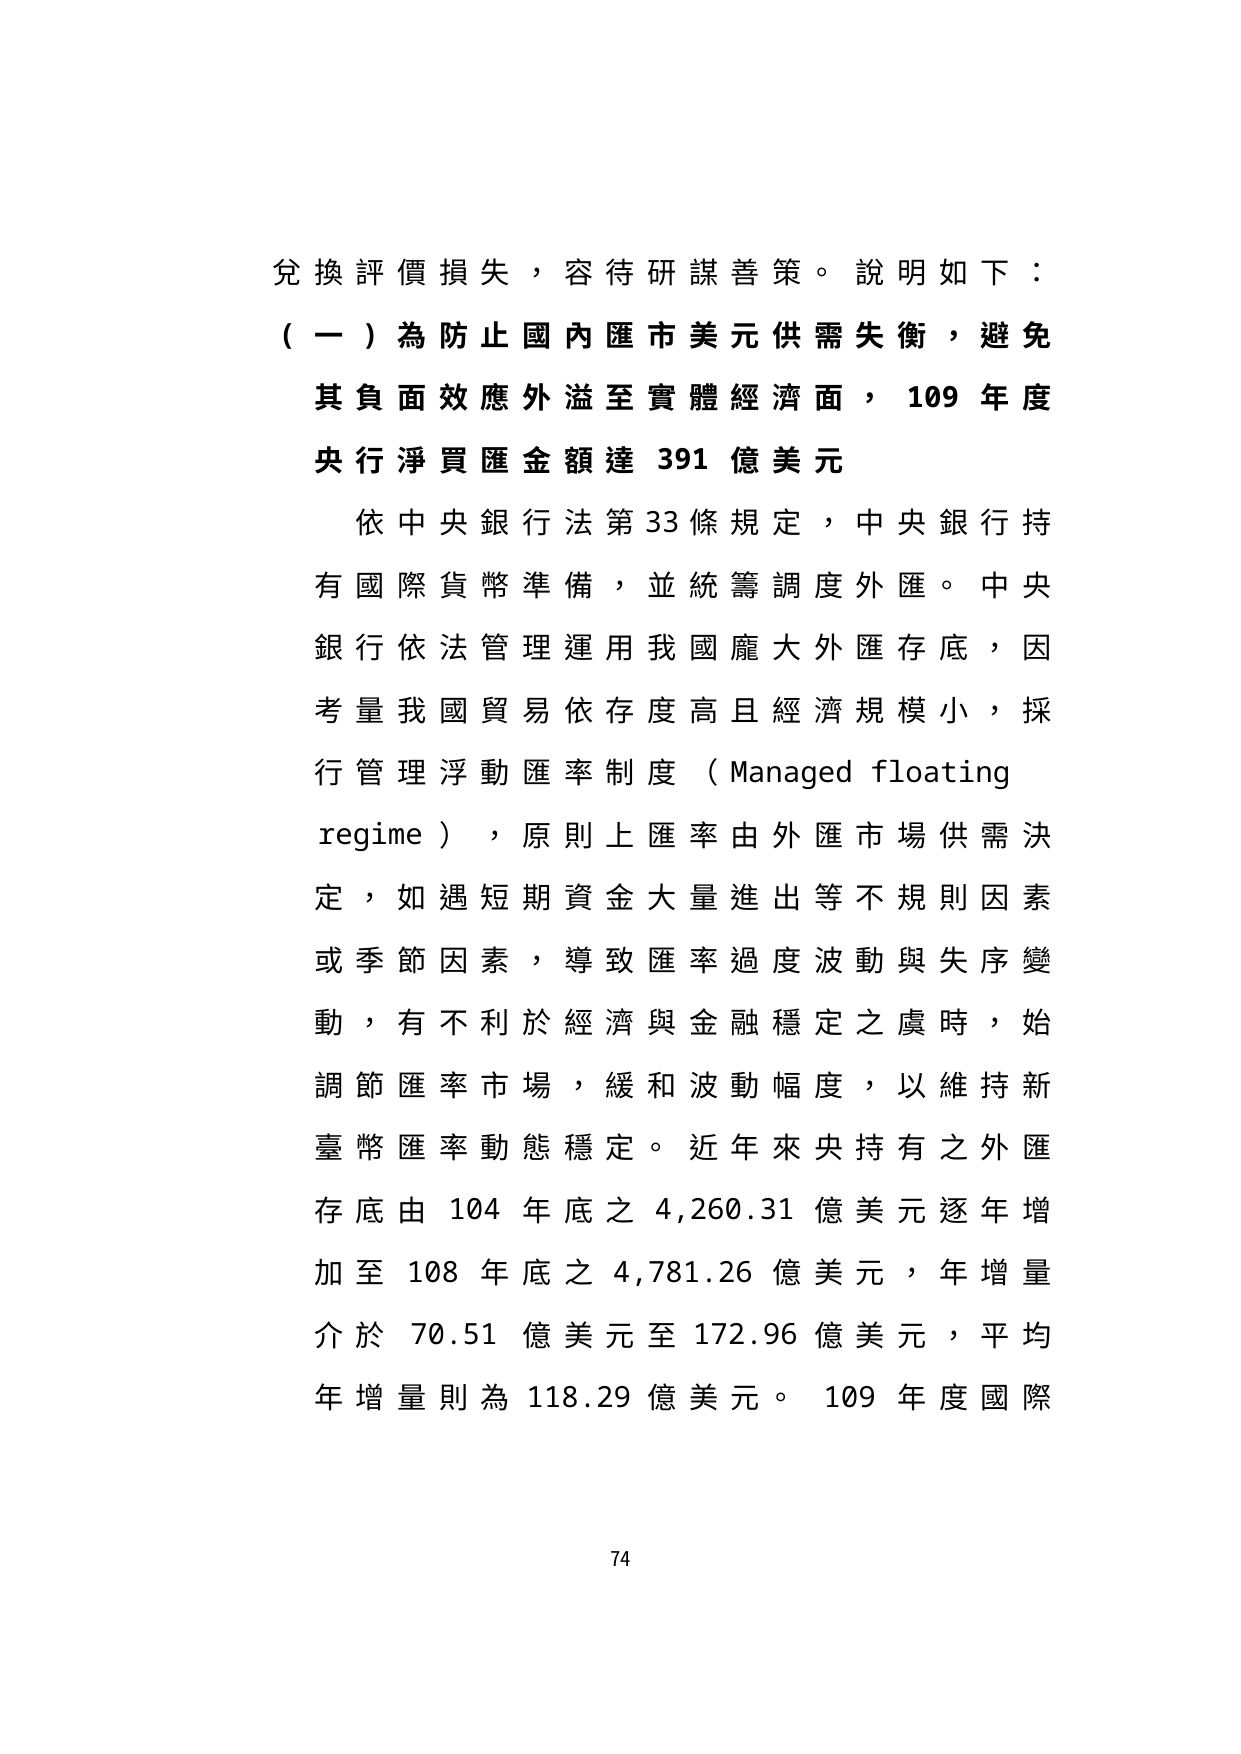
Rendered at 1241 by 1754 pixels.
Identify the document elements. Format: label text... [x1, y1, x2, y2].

text 兌換評價損失，容待研謀善策。說明如下： [242, 229, 1058, 292]
text 依中央銀行法第33條規定，中央銀行持有國際貨幣準備，並統籌調度外匯。中央銀行依法管理運用我國龐大外匯存底，因考量我國貿易依存度高且經濟規模小，採行管理浮動匯率制度（Managed floating regime），原則上匯率由外匯市場供需決定，如遇短期資金大量進出等不規則因素或季節因素，導致匯率過度波動與失序變動，有不利於經濟與金融穩定之虞時，始調節匯率市場，緩和波動幅度，以維持新臺幣匯率動態穩定。近年來央持有之外匯存底由104年底之4,260.31億美元逐年增加至108年底之4,781.26億美元，年增量介於70.51億美元至172.96億美元，平均年增量則為118.29億美元。109年度國際 [271, 479, 1058, 1479]
text (一)為防止國內匯市美元供需失衡，避免其負面效應外溢至實體經濟面，109年度央行淨買匯金額達391億美元 [242, 292, 1058, 479]
